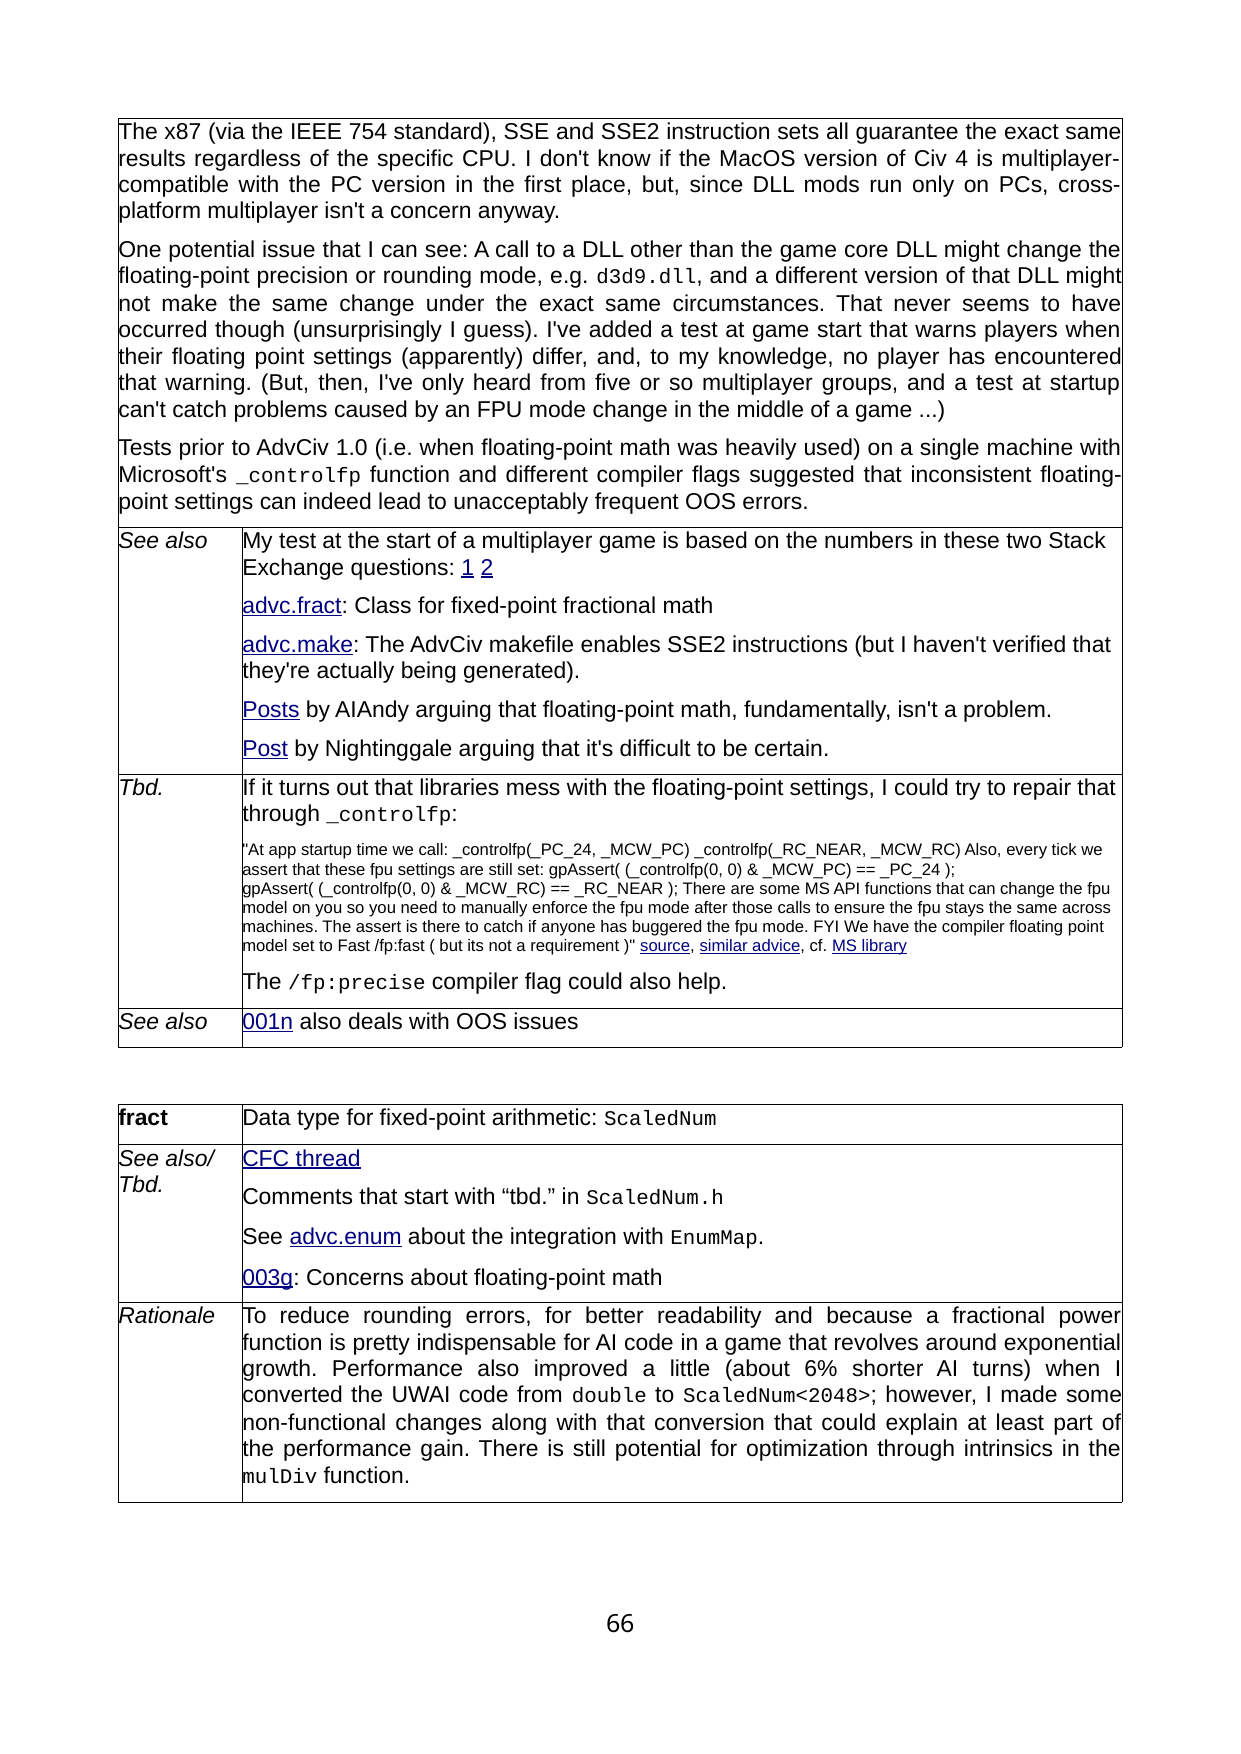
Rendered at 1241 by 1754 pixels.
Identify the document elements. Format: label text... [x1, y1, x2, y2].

table_cell Rationale [119, 1303, 242, 1502]
table_cell See also [119, 528, 242, 774]
table_cell See also/ Tbd. [119, 1145, 242, 1302]
table_cell See also [119, 1009, 242, 1047]
table_cell CFC thread Comments that start with “tbd.” in ScaledNum.h See advc.enum about the integration with EnumMap. 003g: Concerns about floating-point math [243, 1145, 1122, 1302]
table_header Data type for fixed-point arithmetic: ScaledNum [243, 1105, 1122, 1144]
table_cell Tbd. [119, 775, 242, 1008]
table_header fract [119, 1105, 242, 1144]
table_cell To reduce rounding errors, for better readability and because a fractional power function is pretty indispensable for AI code in a game that revolves around exponential growth. Performance also improved a little (about 6% shorter AI turns) when I converted the UWAI code from double to ScaledNum<2048>; however, I made some non-functional changes along with that conversion that could explain at least part of the performance gain. There is still potential for optimization through intrinsics in the mulDiv function. [243, 1303, 1122, 1502]
table_cell 001n also deals with OOS issues [243, 1009, 1122, 1047]
table_cell My test at the start of a multiplayer game is based on the numbers in these two Stack Exchange questions: 1 2 advc.fract: Class for fixed-point fractional math advc.make: The AdvCiv makefile enables SSE2 instructions (but I haven't verified that they're actually being generated). Posts by AIAndy arguing that floating-point math, fundamentally, isn't a problem. Post by Nightinggale arguing that it's difficult to be certain. [243, 528, 1122, 774]
table_cell The x87 (via the IEEE 754 standard), SSE and SSE2 instruction sets all guarantee the exact same results regardless of the specific CPU. I don't know if the MacOS version of Civ 4 is multiplayer-compatible with the PC version in the first place, but, since DLL mods run only on PCs, cross-platform multiplayer isn't a concern anyway. One potential issue that I can see: A call to a DLL other than the game core DLL might change the floating-point precision or rounding mode, e.g. d3d9.dll, and a different version of that DLL might not make the same change under the exact same circumstances. That never seems to have occurred though (unsurprisingly I guess). I've added a test at game start that warns players when their floating point settings (apparently) differ, and, to my knowledge, no player has encountered that warning. (But, then, I've only heard from five or so multiplayer groups, and a test at startup can't catch problems caused by an FPU mode change in the middle of a game ...) Tests prior to AdvCiv 1.0 (i.e. when floating-point math was heavily used) on a single machine with Microsoft's _controlfp function and different compiler flags suggested that inconsistent floating-point settings can indeed lead to unacceptably frequent OOS errors. [119, 119, 1122, 527]
table_cell If it turns out that libraries mess with the floating-point settings, I could try to repair that through _controlfp: "At app startup time we call: _controlfp(_PC_24, _MCW_PC) _controlfp(_RC_NEAR, _MCW_RC) Also, every tick we assert that these fpu settings are still set: gpAssert( (_controlfp(0, 0) & _MCW_PC) == _PC_24 ); gpAssert( (_controlfp(0, 0) & _MCW_RC) == _RC_NEAR ); There are some MS API functions that can change the fpu model on you so you need to manually enforce the fpu mode after those calls to ensure the fpu stays the same across machines. The assert is there to catch if anyone has buggered the fpu mode. FYI We have the compiler floating point model set to Fast /fp:fast ( but its not a requirement )" source, similar advice, cf. MS library The /fp:precise compiler flag could also help. [243, 775, 1122, 1008]
